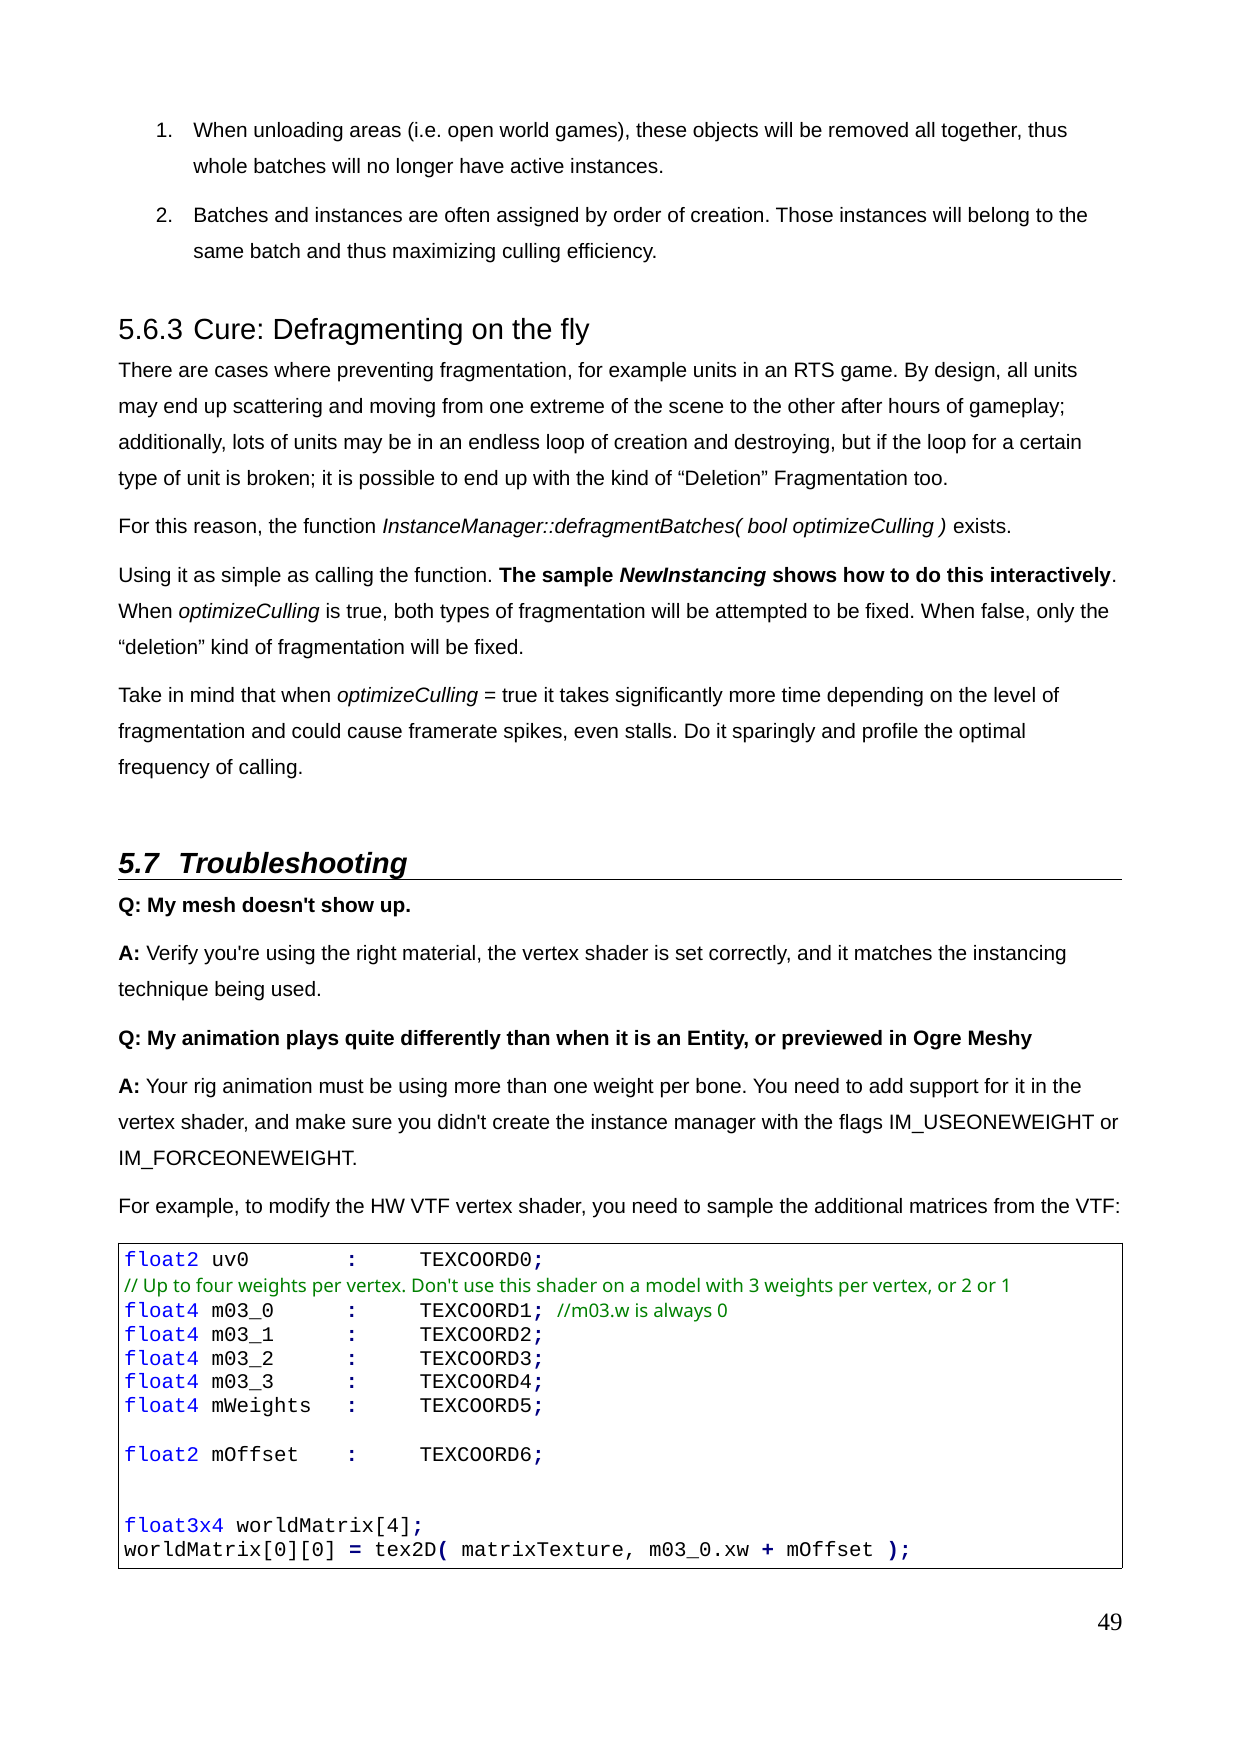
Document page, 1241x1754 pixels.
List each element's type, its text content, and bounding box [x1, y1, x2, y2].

text There are cases where preventing fragmentation, for example units in an RTS game. By design, all units may end up scattering and moving from one extreme of the scene to the other after hours of gameplay; additionally, lots of units may be in an endless loop of creation and destroying, but if the loop for a certain type of unit is broken; it is possible to end up with the kind of “Deletion” Fragmentation too. [118, 358, 1122, 490]
list Batches and instances are often assigned by order of creation. Those instances will belong to the same batch and thus maximizing culling efficiency. [156, 202, 1122, 262]
text For example, to modify the HW VTF vertex shader, you need to sample the additional matrices from the VTF: [118, 1194, 1122, 1218]
text A: Your rig animation must be using more than one weight per bone. You need to add support for it in the vertex shader, and make sure you didn't create the instance manager with the flags IM_USEONEWEIGHT or IM_FORCEONEWEIGHT. [118, 1074, 1122, 1170]
text For this reason, the function InstanceManager::defragmentBatches( bool optimizeCulling ) exists. [118, 514, 1122, 538]
subtitle Troubleshooting [118, 846, 1122, 879]
text Using it as simple as calling the function. The sample NewInstancing shows how to do this interactively. When optimizeCulling is true, both types of fragmentation will be attempted to be fixed. When false, only the “deletion” kind of fragmentation will be fixed. [118, 563, 1122, 658]
text Take in mind that when optimizeCulling = true it takes significantly more time depending on the level of fragmentation and could cause framerate spikes, even stalls. Do it sparingly and profile the optimal frequency of calling. [118, 683, 1122, 779]
table_header float2 uv0 : TEXCOORD0; // Up to four weights per vertex. Don't use this shader on a model with 3 weights per vertex, or 2 or 1 float4 m03_0 : TEXCOORD1; //m03.w is always 0 float4 m03_1 : TEXCOORD2; float4 m03_2 : TEXCOORD3; float4 m03_3 : TEXCOORD4; float4 mWeights : TEXCOORD5; float2 mOffset : TEXCOORD6; float3x4 worldMatrix[4]; worldMatrix[0][0] = tex2D( matrixTexture, m03_0.xw + mOffset ); [119, 1244, 1122, 1568]
text A: Verify you're using the right material, the vertex shader is set correctly, and it matches the instancing technique being used. [118, 941, 1122, 1001]
subtitle Cure: Defragmenting on the fly [118, 312, 1122, 345]
text Q: My animation plays quite differently than when it is an Entity, or previewed in Ogre Meshy [118, 1026, 1122, 1049]
text Q: My mesh doesn't show up. [118, 893, 1122, 917]
list When unloading areas (i.e. open world games), these objects will be removed all together, thus whole batches will no longer have active instances. [156, 118, 1122, 178]
